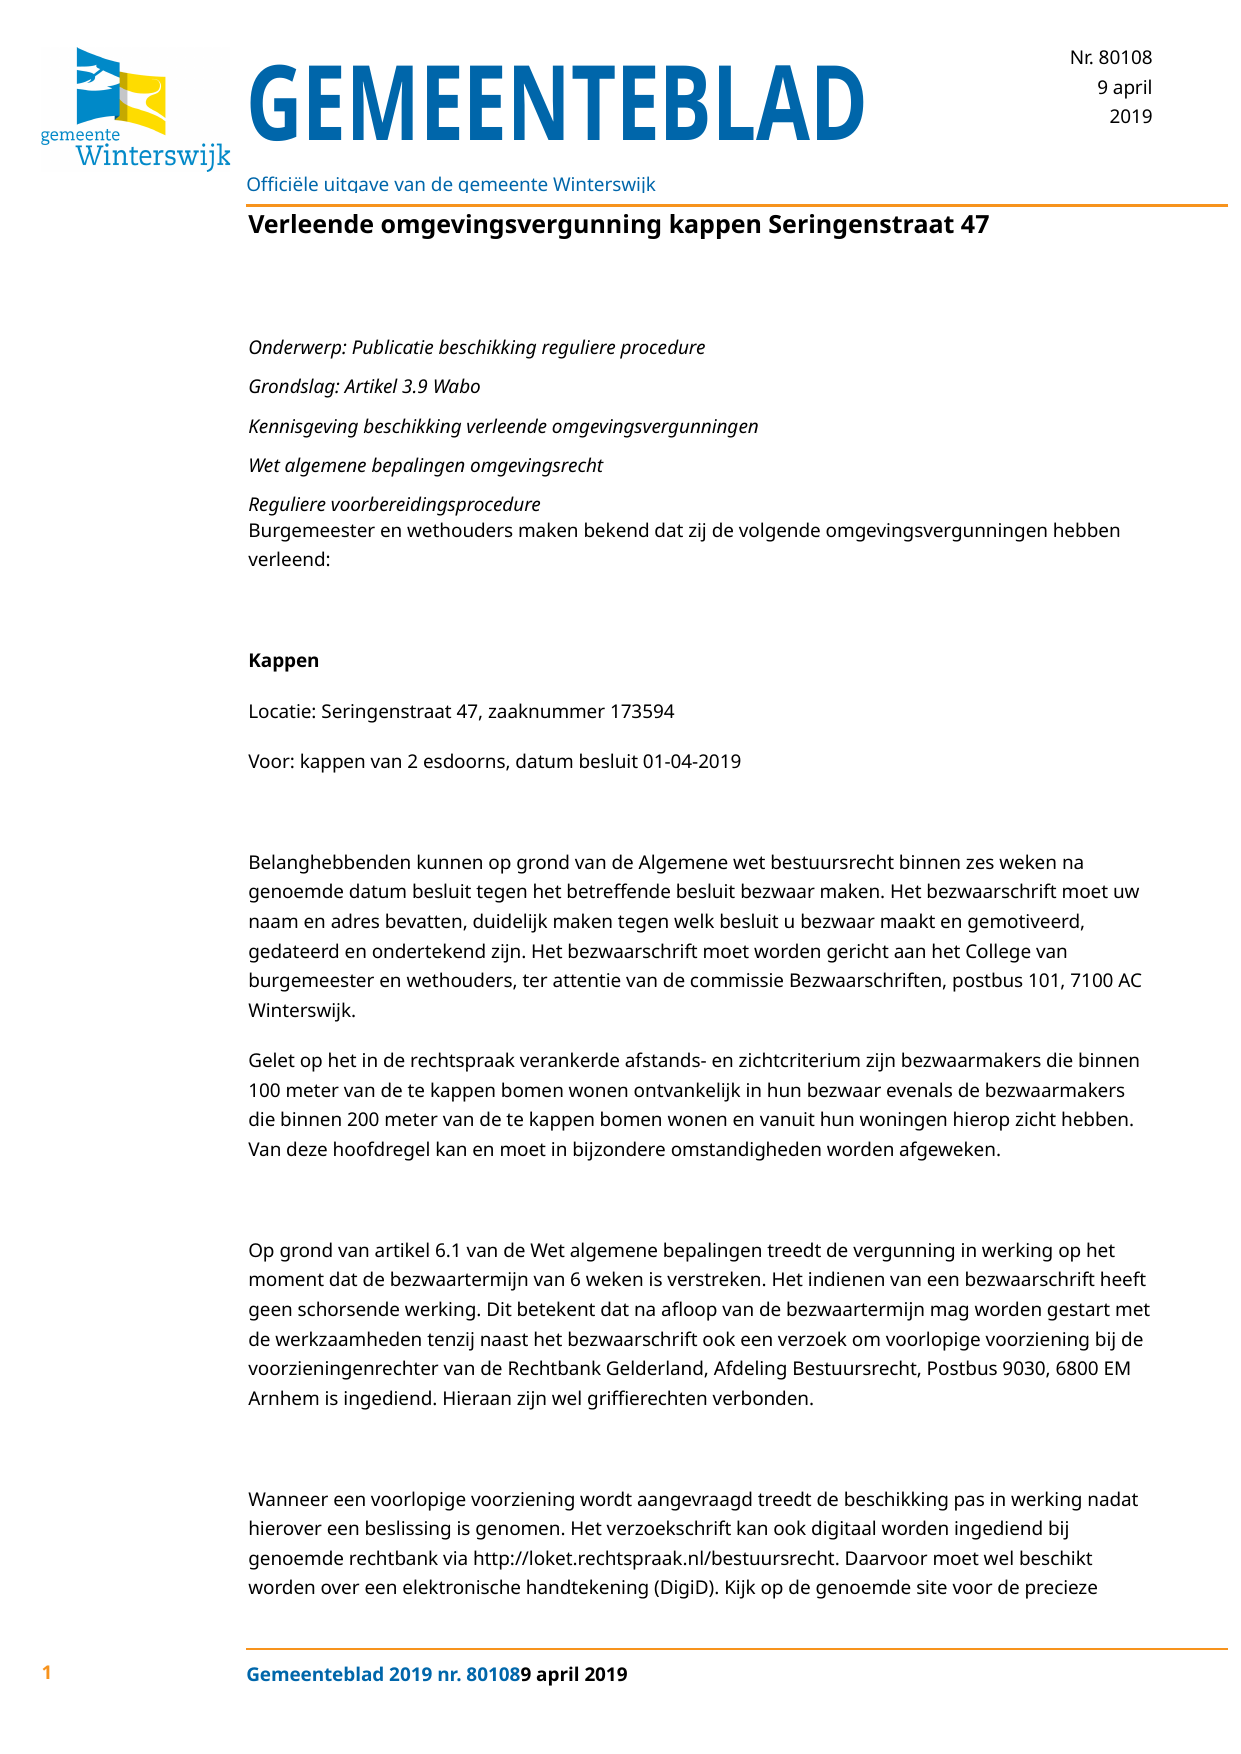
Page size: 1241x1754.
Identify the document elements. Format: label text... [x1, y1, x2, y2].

text Grondslag: Artikel 3.9 Wabo [248, 373, 1152, 399]
text Kappen [248, 647, 1152, 673]
text Reguliere voorbereidingsprocedure [248, 491, 1152, 517]
picture [41, 47, 231, 172]
text Kennisgeving beschikking verleende omgevingsvergunningen [248, 413, 1152, 438]
text Voor: kappen van 2 esdoorns, datum besluit 01-04-2019 [248, 748, 1152, 774]
text Gelet op het in de rechtspraak verankerde afstands- en zichtcriterium zijn bezwaarmakers die binnen 100 meter van de te kappen bomen wonen ontvankelijk in hun bezwaar evenals de bezwaarmakers die binnen 200 meter van de te kappen bomen wonen en vanuit hun woningen hierop zicht hebben. Van deze hoofdregel kan en moet in bijzondere omstandigheden worden afgeweken. [248, 1047, 1152, 1162]
text Burgemeester en wethouders maken bekend dat zij de volgende omgevingsvergunningen hebben verleend: [248, 517, 1152, 572]
text Belanghebbenden kunnen op grond van de Algemene wet bestuursrecht binnen zes weken na genoemde datum besluit tegen het betreffende besluit bezwaar maken. Het bezwaarschrift moet uw naam en adres bevatten, duidelijk maken tegen welk besluit u bezwaar maakt en gemotiveerd, gedateerd en ondertekend zijn. Het bezwaarschrift moet worden gericht aan het College van burgemeester en wethouders, ter attentie van de commissie Bezwaarschriften, postbus 101, 7100 AC Winterswijk. [248, 849, 1152, 1023]
text Verleende omgevingsvergunning kappen Seringenstraat 47 [248, 207, 1152, 241]
text Wet algemene bepalingen omgevingsrecht [248, 452, 1152, 478]
picture [225, 153, 231, 162]
text Onderwerp: Publicatie beschikking reguliere procedure [248, 334, 1152, 360]
text Op grond van artikel 6.1 van de Wet algemene bepalingen treedt de vergunning in werking op het moment dat de bezwaartermijn van 6 weken is verstreken. Het indienen van een bezwaarschrift heeft geen schorsende werking. Dit betekent dat na afloop van de bezwaartermijn mag worden gestart met de werkzaamheden tenzij naast het bezwaarschrift ook een verzoek om voorlopige voorziening bij de voorzieningenrechter van de Rechtbank Gelderland, Afdeling Bestuursrecht, Postbus 9030, 6800 EM Arnhem is ingediend. Hieraan zijn wel griffierechten verbonden. [248, 1237, 1152, 1411]
text Locatie: Seringenstraat 47, zaaknummer 173594 [248, 698, 1152, 724]
text Wanneer een voorlopige voorziening wordt aangevraagd treedt de beschikking pas in werking nadat hierover een beslissing is genomen. Het verzoekschrift kan ook digitaal worden ingediend bij genoemde rechtbank via http://loket.rechtspraak.nl/bestuursrecht. Daarvoor moet wel beschikt worden over een elektronische handtekening (DigiD). Kijk op de genoemde site voor de precieze [248, 1486, 1152, 1600]
